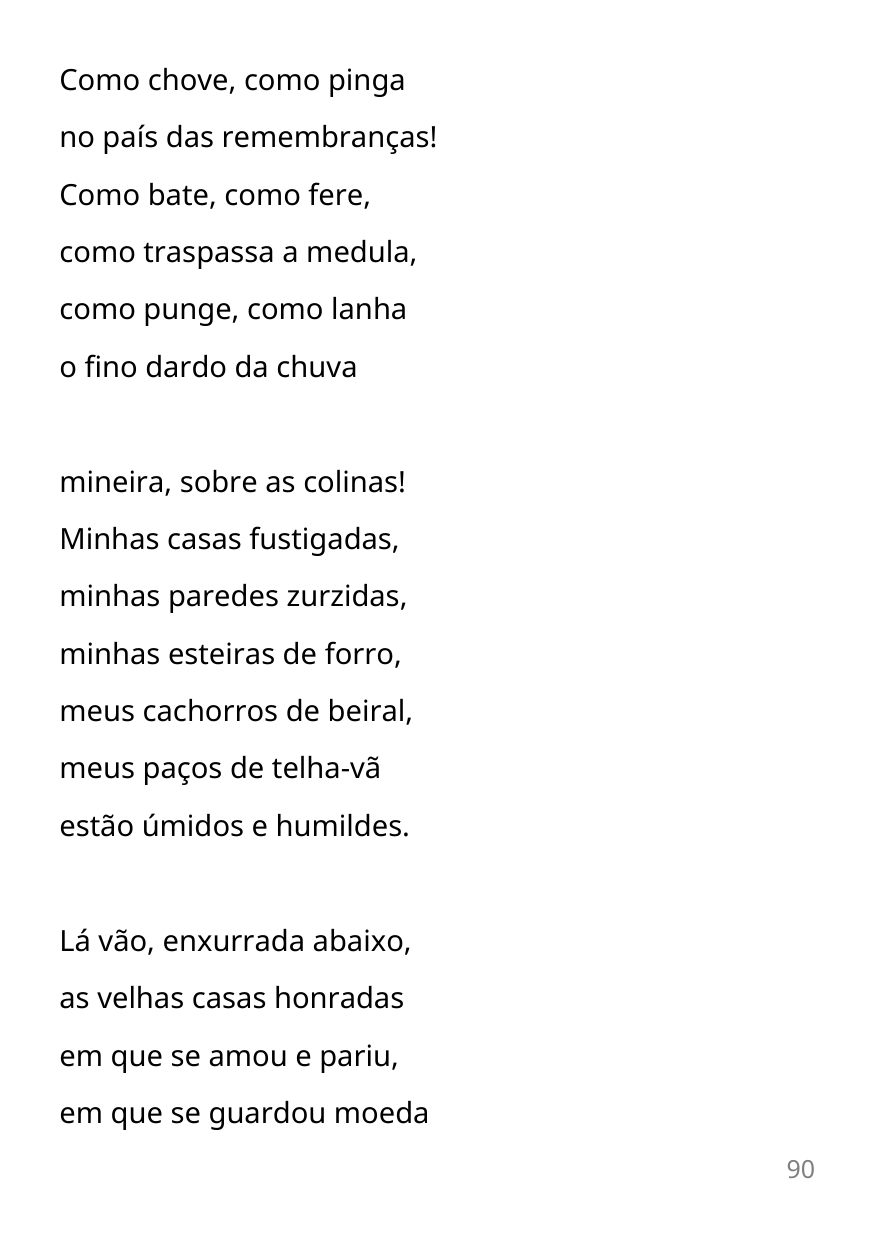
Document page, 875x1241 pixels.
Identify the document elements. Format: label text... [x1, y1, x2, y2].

text como traspassa a medula, [59, 231, 815, 271]
text como punge, como lanha [59, 289, 815, 328]
text mineira, sobre as colinas! [59, 461, 815, 501]
text Como bate, como fere, [59, 174, 815, 213]
text Minhas casas fustigadas, [59, 518, 815, 558]
text Lá vão, enxurrada abaixo, [59, 920, 815, 960]
text minhas esteiras de forro, [59, 633, 815, 673]
text as velhas casas honradas [59, 977, 815, 1017]
text em que se guardou moeda [59, 1092, 815, 1132]
text em que se amou e pariu, [59, 1035, 815, 1074]
text estão úmidos e humildes. [59, 805, 815, 845]
text minhas paredes zurzidas, [59, 576, 815, 615]
text no país das remembranças! [59, 116, 815, 156]
text o fino dardo da chuva [59, 346, 815, 386]
text meus paços de telha-vã [59, 748, 815, 787]
text meus cachorros de beiral, [59, 690, 815, 730]
text Como chove, como pinga [59, 59, 815, 99]
